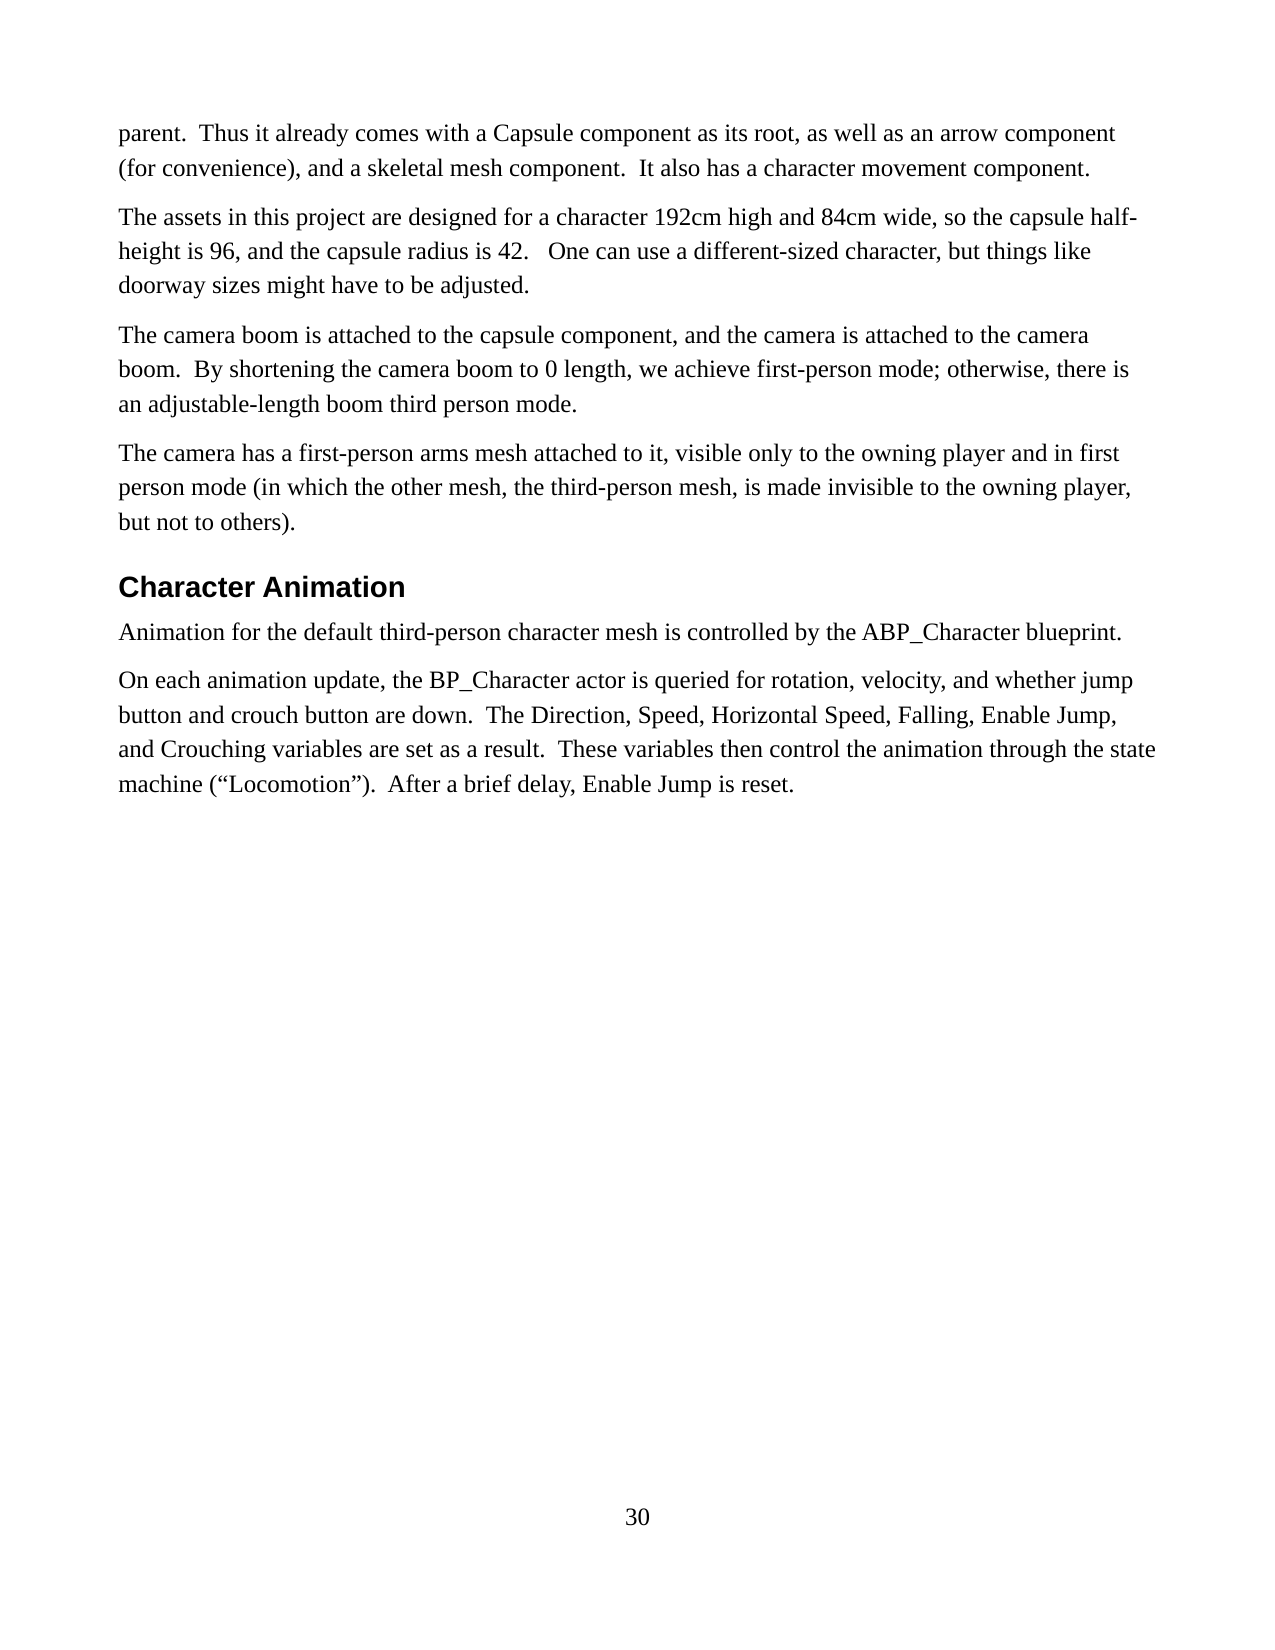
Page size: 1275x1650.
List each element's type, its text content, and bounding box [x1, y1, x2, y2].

text Animation for the default third-person character mesh is controlled by the ABP_Character blueprint. [118, 617, 1157, 645]
text parent. Thus it already comes with a Capsule component as its root, as well as an arrow component (for convenience), and a skeletal mesh component. It also has a character movement component. [118, 118, 1157, 181]
text On each animation update, the BP_Character actor is queried for rotation, velocity, and whether jump button and crouch button are down. The Direction, Speed, Horizontal Speed, Falling, Enable Jump, and Crouching variables are set as a result. These variables then control the animation through the state machine (“Locomotion”). After a brief delay, Enable Jump is reset. [118, 666, 1157, 798]
text The assets in this project are designed for a character 192cm high and 84cm wide, so the capsule half-height is 96, and the capsule radius is 42. One can use a different-sized character, but things like doorway sizes might have to be adjusted. [118, 202, 1157, 299]
text The camera boom is attached to the capsule component, and the camera is attached to the camera boom. By shortening the camera boom to 0 length, we achieve first-person mode; otherwise, there is an adjustable-length boom third person mode. [118, 320, 1157, 417]
text The camera has a first-person arms mesh attached to it, visible only to the owning player and in first person mode (in which the other mesh, the third-person mesh, is made invisible to the owning player, but not to others). [118, 438, 1157, 535]
subtitle Character Animation [118, 570, 1157, 604]
